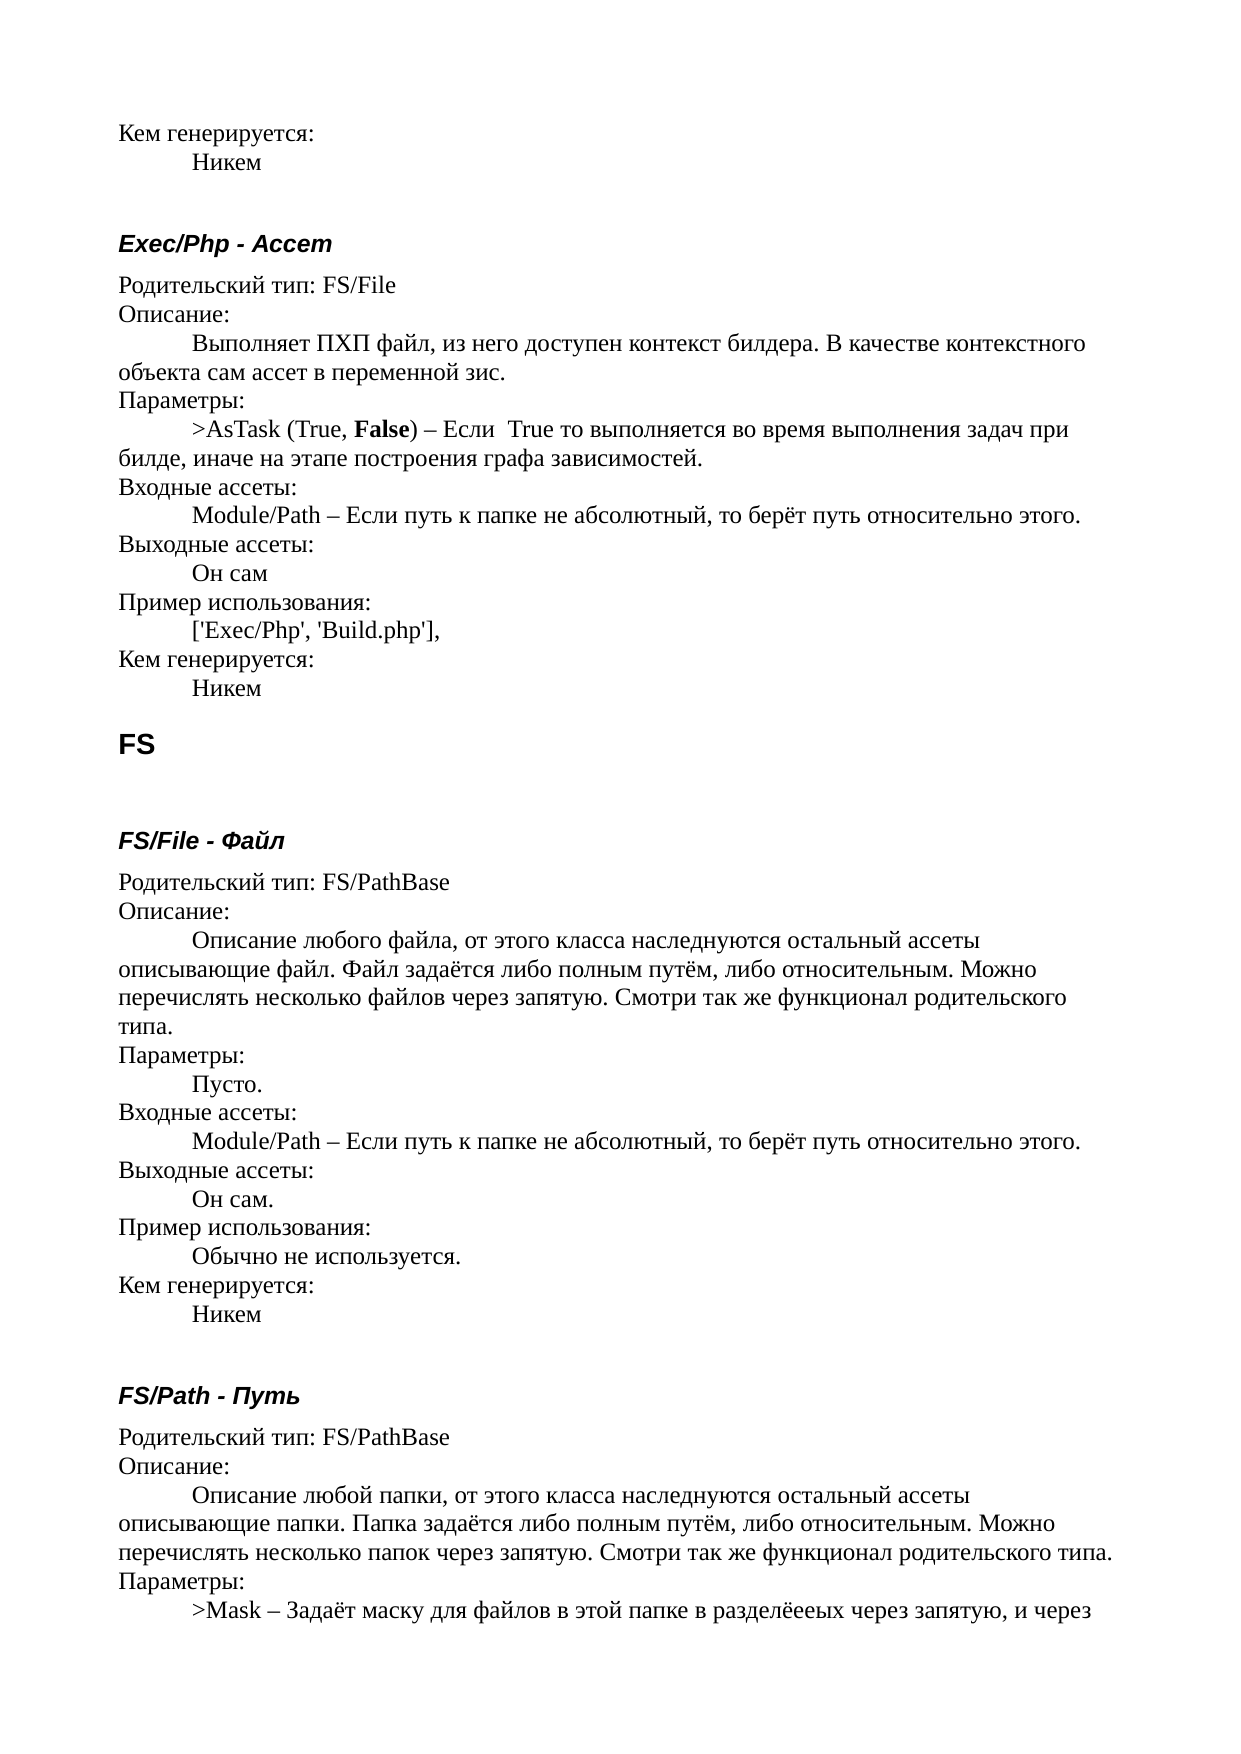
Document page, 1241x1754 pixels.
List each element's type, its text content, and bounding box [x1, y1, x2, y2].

text Никем [118, 673, 1122, 702]
text Выходные ассеты: [118, 529, 1122, 558]
subtitle FS/Path - Путь [118, 1381, 1122, 1410]
text Входные ассеты: [118, 1097, 1122, 1126]
subtitle Exec/Php - Ассет [118, 229, 1122, 258]
text Описание: [118, 896, 1122, 925]
text Никем [118, 147, 1122, 176]
text Параметры: [118, 1566, 1122, 1595]
text Входные ассеты: [118, 472, 1122, 500]
text Module/Path – Если путь к папке не абсолютный, то берёт путь относительно этого. [118, 1126, 1122, 1155]
text Он сам [118, 558, 1122, 587]
text ['Exec/Php', 'Build.php'], [118, 615, 1122, 644]
text Пусто. [118, 1069, 1122, 1097]
text Родительский тип: FS/PathBase [118, 1422, 1122, 1451]
text Выполняет ПХП файл, из него доступен контекст билдера. В качестве контекстного объекта сам ассет в переменной зис. [118, 328, 1122, 385]
text Module/Path – Если путь к папке не абсолютный, то берёт путь относительно этого. [118, 500, 1122, 529]
text Обычно не используется. [118, 1241, 1122, 1270]
text Пример использования: [118, 1212, 1122, 1241]
text Кем генерируется: [118, 1270, 1122, 1299]
text Родительский тип: FS/File [118, 270, 1122, 299]
text Никем [118, 1299, 1122, 1327]
text >Mask – Задаёт маску для файлов в этой папке в разделёееых через запятую, и через [118, 1595, 1122, 1623]
text Описание любой папки, от этого класса наследнуются остальный ассеты описывающие папки. Папка задаётся либо полным путём, либо относительным. Можно перечислять несколько папок через запятую. Смотри так же функционал родительского типа. [118, 1480, 1122, 1566]
text Описание любого файла, от этого класса наследнуются остальный ассеты описывающие файл. Файл задаётся либо полным путём, либо относительным. Можно перечислять несколько файлов через запятую. Смотри так же функционал родительского типа. [118, 925, 1122, 1040]
text Параметры: [118, 1040, 1122, 1069]
text Описание: [118, 1451, 1122, 1480]
text >AsTask (True, False) – Если True то выполняется во время выполнения задач при билде, иначе на этапе построения графа зависимостей. [118, 414, 1122, 472]
text Родительский тип: FS/PathBase [118, 867, 1122, 896]
text Описание: [118, 299, 1122, 328]
text Он сам. [118, 1184, 1122, 1212]
text Параметры: [118, 385, 1122, 414]
text Пример использования: [118, 587, 1122, 615]
text Кем генерируется: [118, 644, 1122, 673]
subtitle FS/File - Файл [118, 826, 1122, 855]
subtitle FS [118, 727, 1122, 760]
text Выходные ассеты: [118, 1155, 1122, 1184]
text Кем генерируется: [118, 118, 1122, 147]
